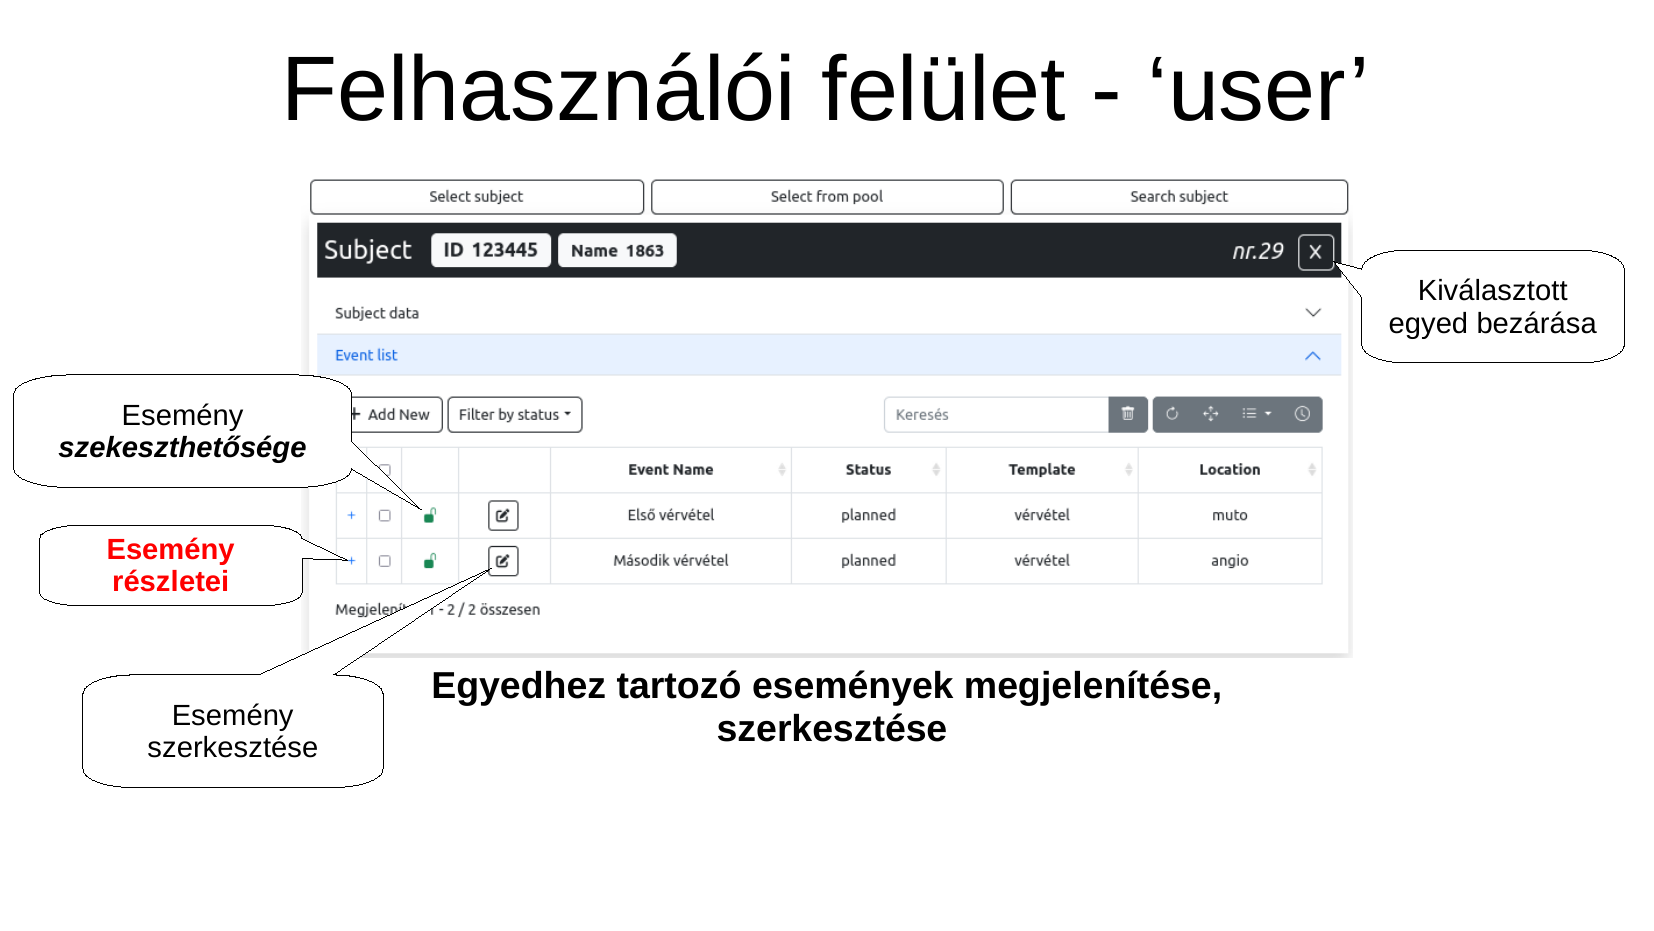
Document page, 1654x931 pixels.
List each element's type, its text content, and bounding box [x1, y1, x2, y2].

text_box Kiválasztott egyed bezárása [1333, 250, 1625, 363]
text_box Esemény szerkesztése [82, 568, 492, 788]
picture [301, 193, 1353, 658]
text_box Esemény részletei [39, 525, 348, 606]
text_box Esemény szekeszthetősége [13, 374, 422, 510]
title Felhasználói felület - ‘user’ [82, 37, 1571, 193]
